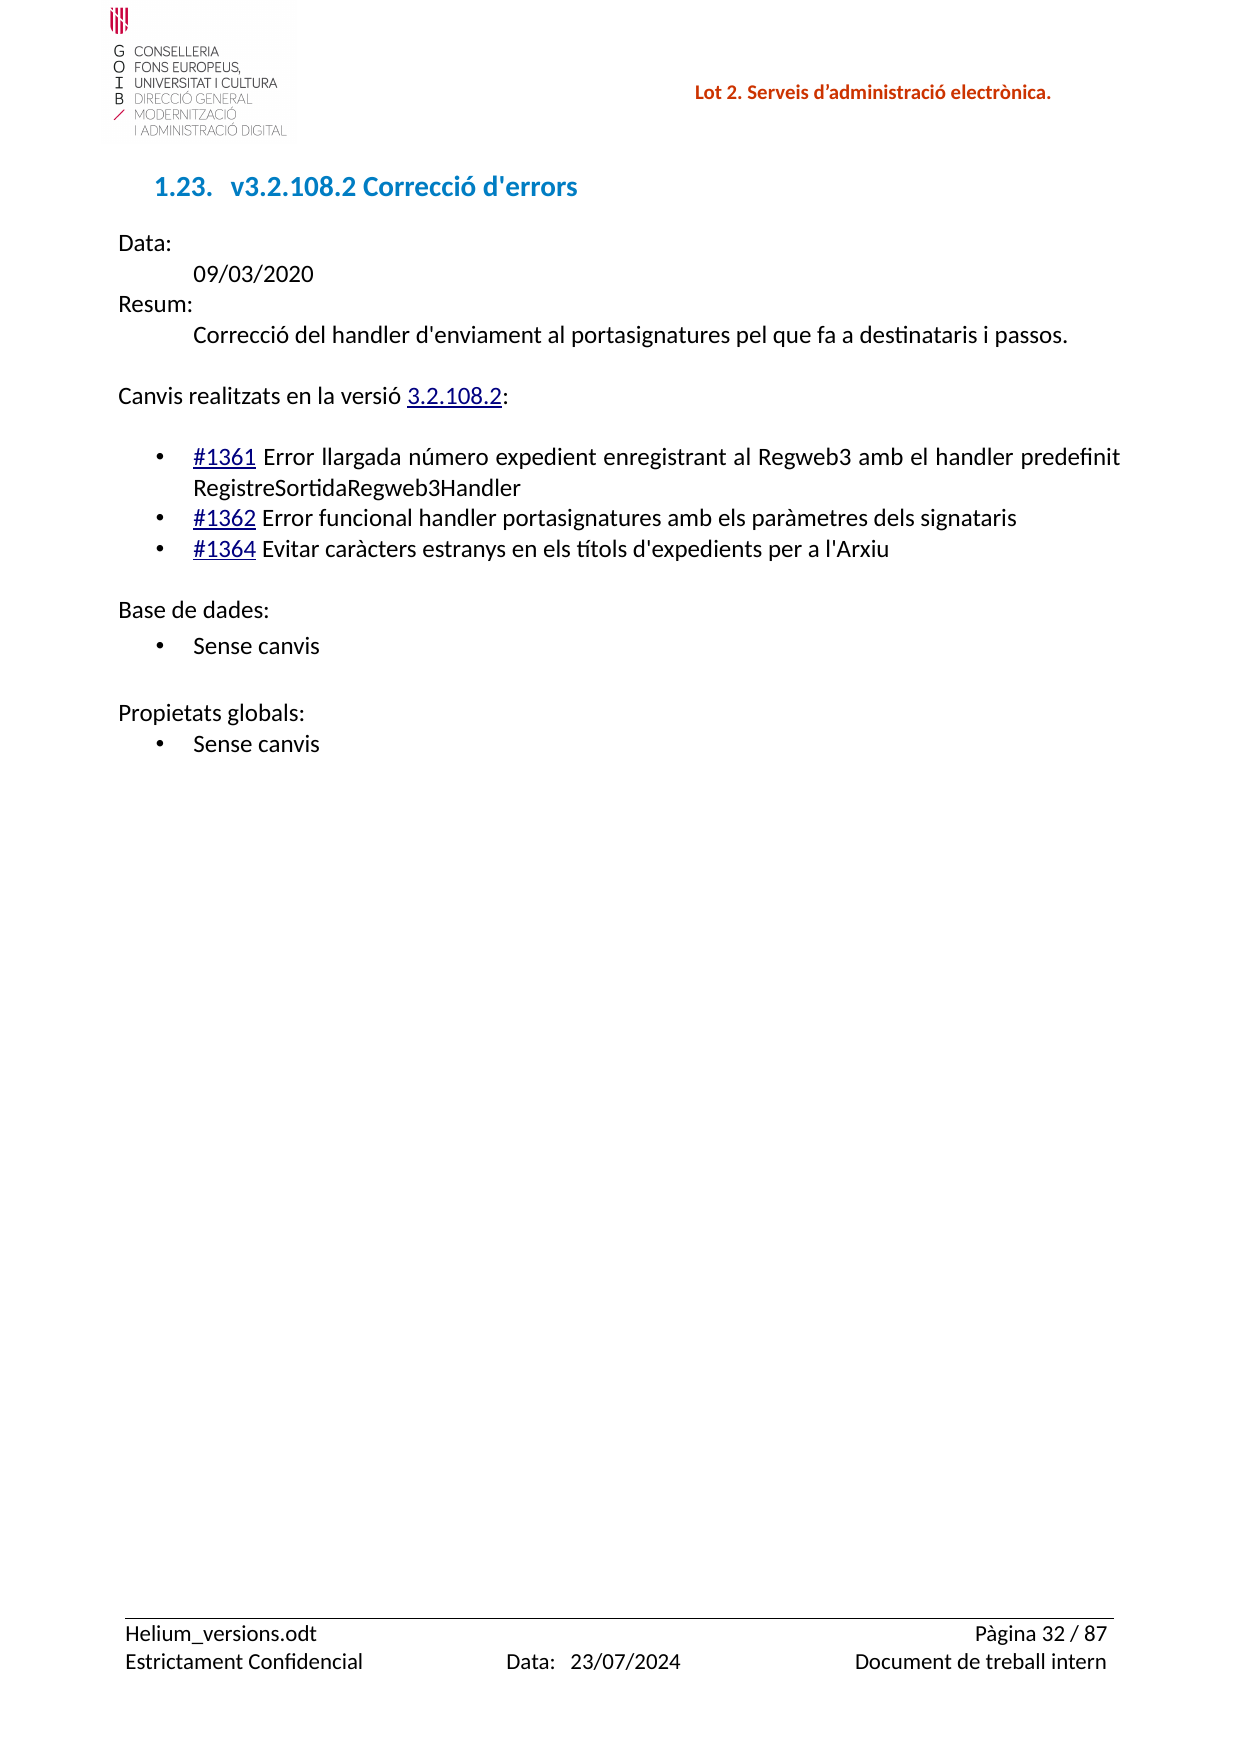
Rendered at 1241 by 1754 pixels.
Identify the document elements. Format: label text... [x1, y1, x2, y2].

text Canvis realitzats en la versió 3.2.108.2: [118, 380, 1122, 411]
list #1362 Error funcional handler portasignatures amb els paràmetres dels signataris [156, 502, 1122, 533]
text Resum: [118, 289, 1122, 319]
subtitle v3.2.108.2 Correcció d'errors [153, 168, 1122, 204]
text Propietats globals: [118, 697, 1122, 728]
text 09/03/2020 [118, 258, 1122, 289]
text Correcció del handler d'enviament al portasignatures pel que fa a destinataris i passos. [118, 319, 1122, 350]
list #1364 Evitar caràcters estranys en els títols d'expedients per a l'Arxiu [156, 533, 1122, 563]
text Data: [118, 228, 1122, 258]
list #1361 Error llargada número expedient enregistrant al Regweb3 amb el handler predefinit RegistreSortidaRegweb3Handler [156, 441, 1122, 502]
list Sense canvis [156, 630, 1122, 661]
picture [100, 0, 297, 144]
text Base de dades: [118, 594, 1122, 624]
list Sense canvis [156, 728, 1122, 758]
